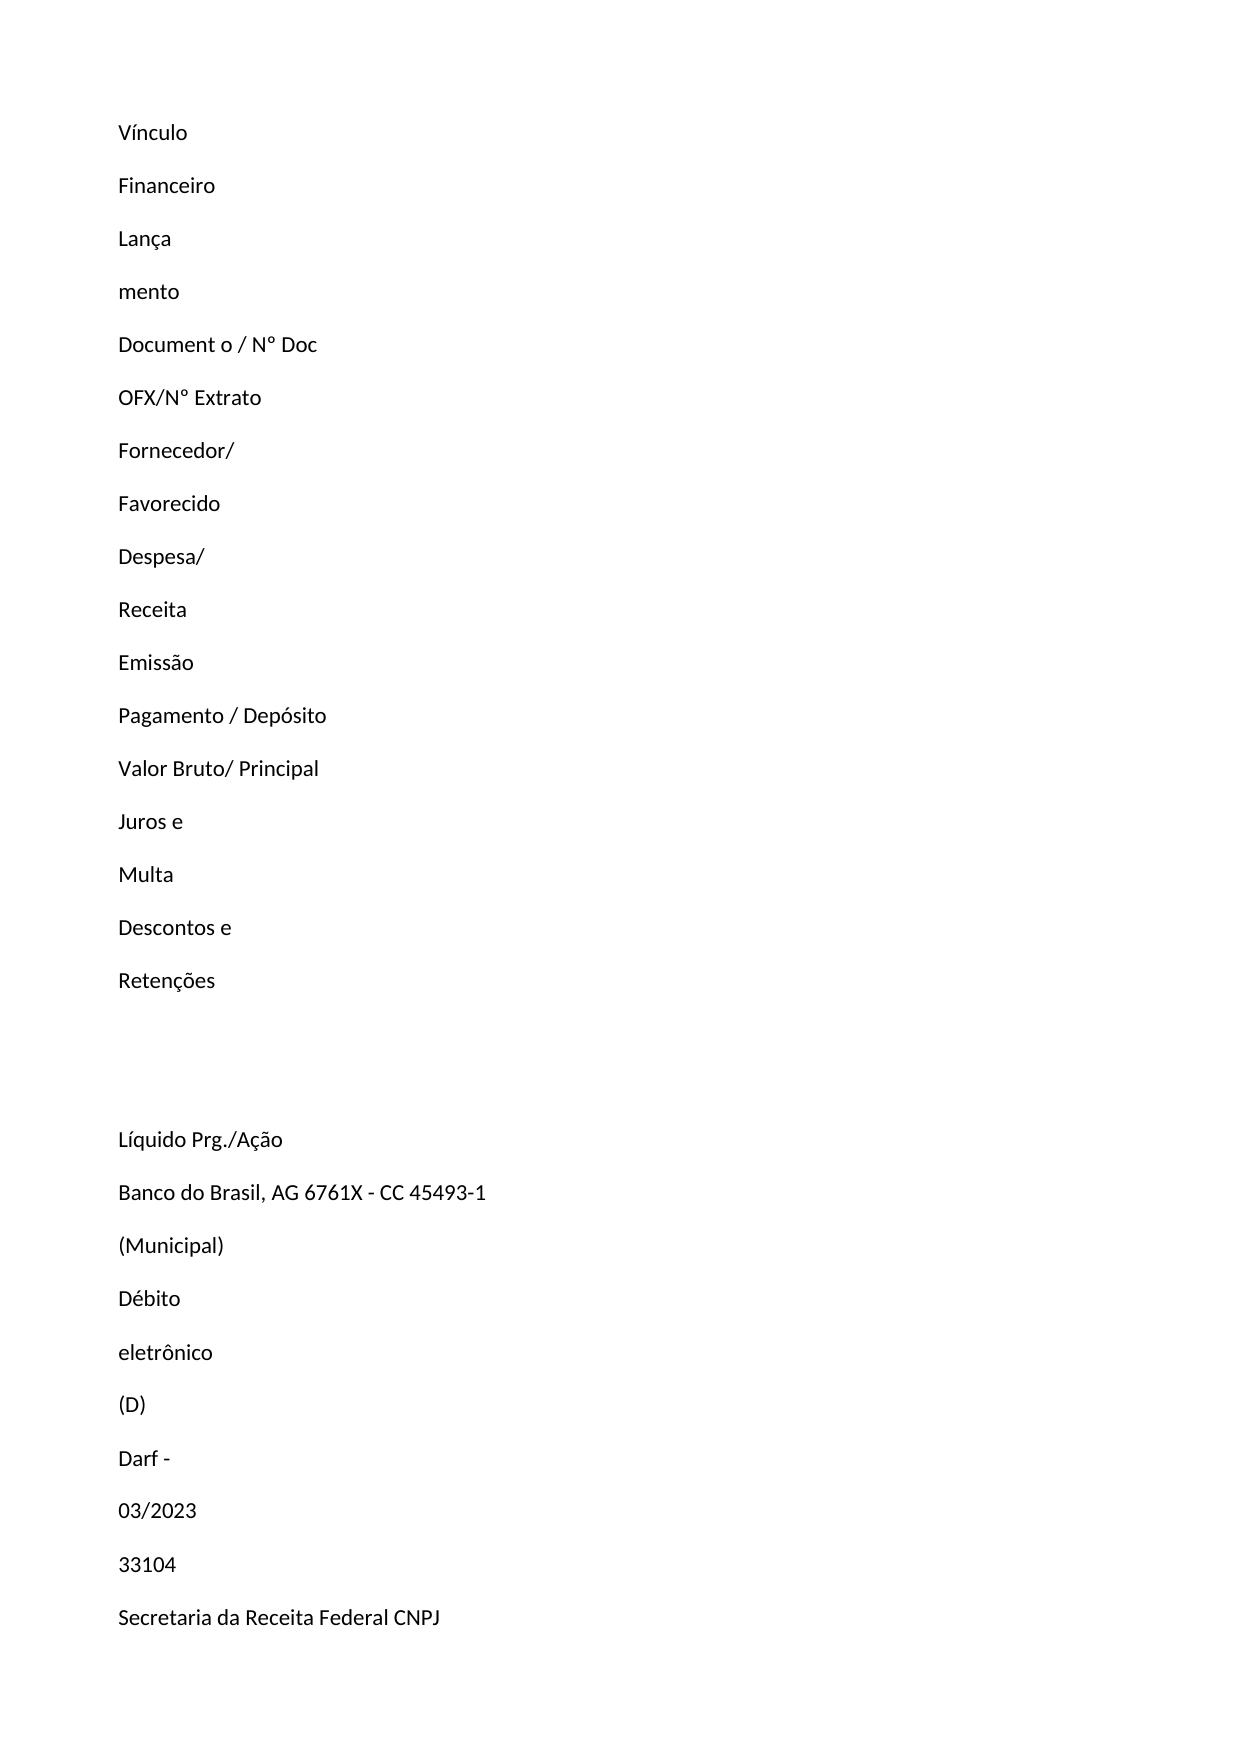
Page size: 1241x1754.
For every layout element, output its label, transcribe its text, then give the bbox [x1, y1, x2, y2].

text Retenções [118, 966, 1122, 994]
text Document o / Nº Doc [118, 330, 1122, 358]
text Secretaria da Receita Federal CNPJ [118, 1603, 1122, 1631]
text OFX/Nº Extrato [118, 383, 1122, 411]
text Líquido Prg./Ação [118, 1126, 1122, 1153]
text (D) [118, 1391, 1122, 1419]
text Descontos e [118, 913, 1122, 941]
text Juros e [118, 807, 1122, 835]
text Receita [118, 595, 1122, 623]
text Débito [118, 1284, 1122, 1313]
text mento [118, 277, 1122, 305]
text Multa [118, 860, 1122, 888]
text Banco do Brasil, AG 6761X - CC 45493-1 [118, 1178, 1122, 1207]
text Emissão [118, 648, 1122, 676]
text Vínculo [118, 118, 1122, 146]
text Lança [118, 224, 1122, 252]
text Financeiro [118, 171, 1122, 199]
text Favorecido [118, 489, 1122, 517]
text 03/2023 [118, 1497, 1122, 1525]
text Despesa/ [118, 542, 1122, 570]
text Fornecedor/ [118, 436, 1122, 464]
text Pagamento / Depósito [118, 701, 1122, 729]
text Valor Bruto/ Principal [118, 754, 1122, 782]
text Darf - [118, 1444, 1122, 1472]
text (Municipal) [118, 1232, 1122, 1259]
text eletrônico [118, 1338, 1122, 1366]
text 33104 [118, 1550, 1122, 1578]
